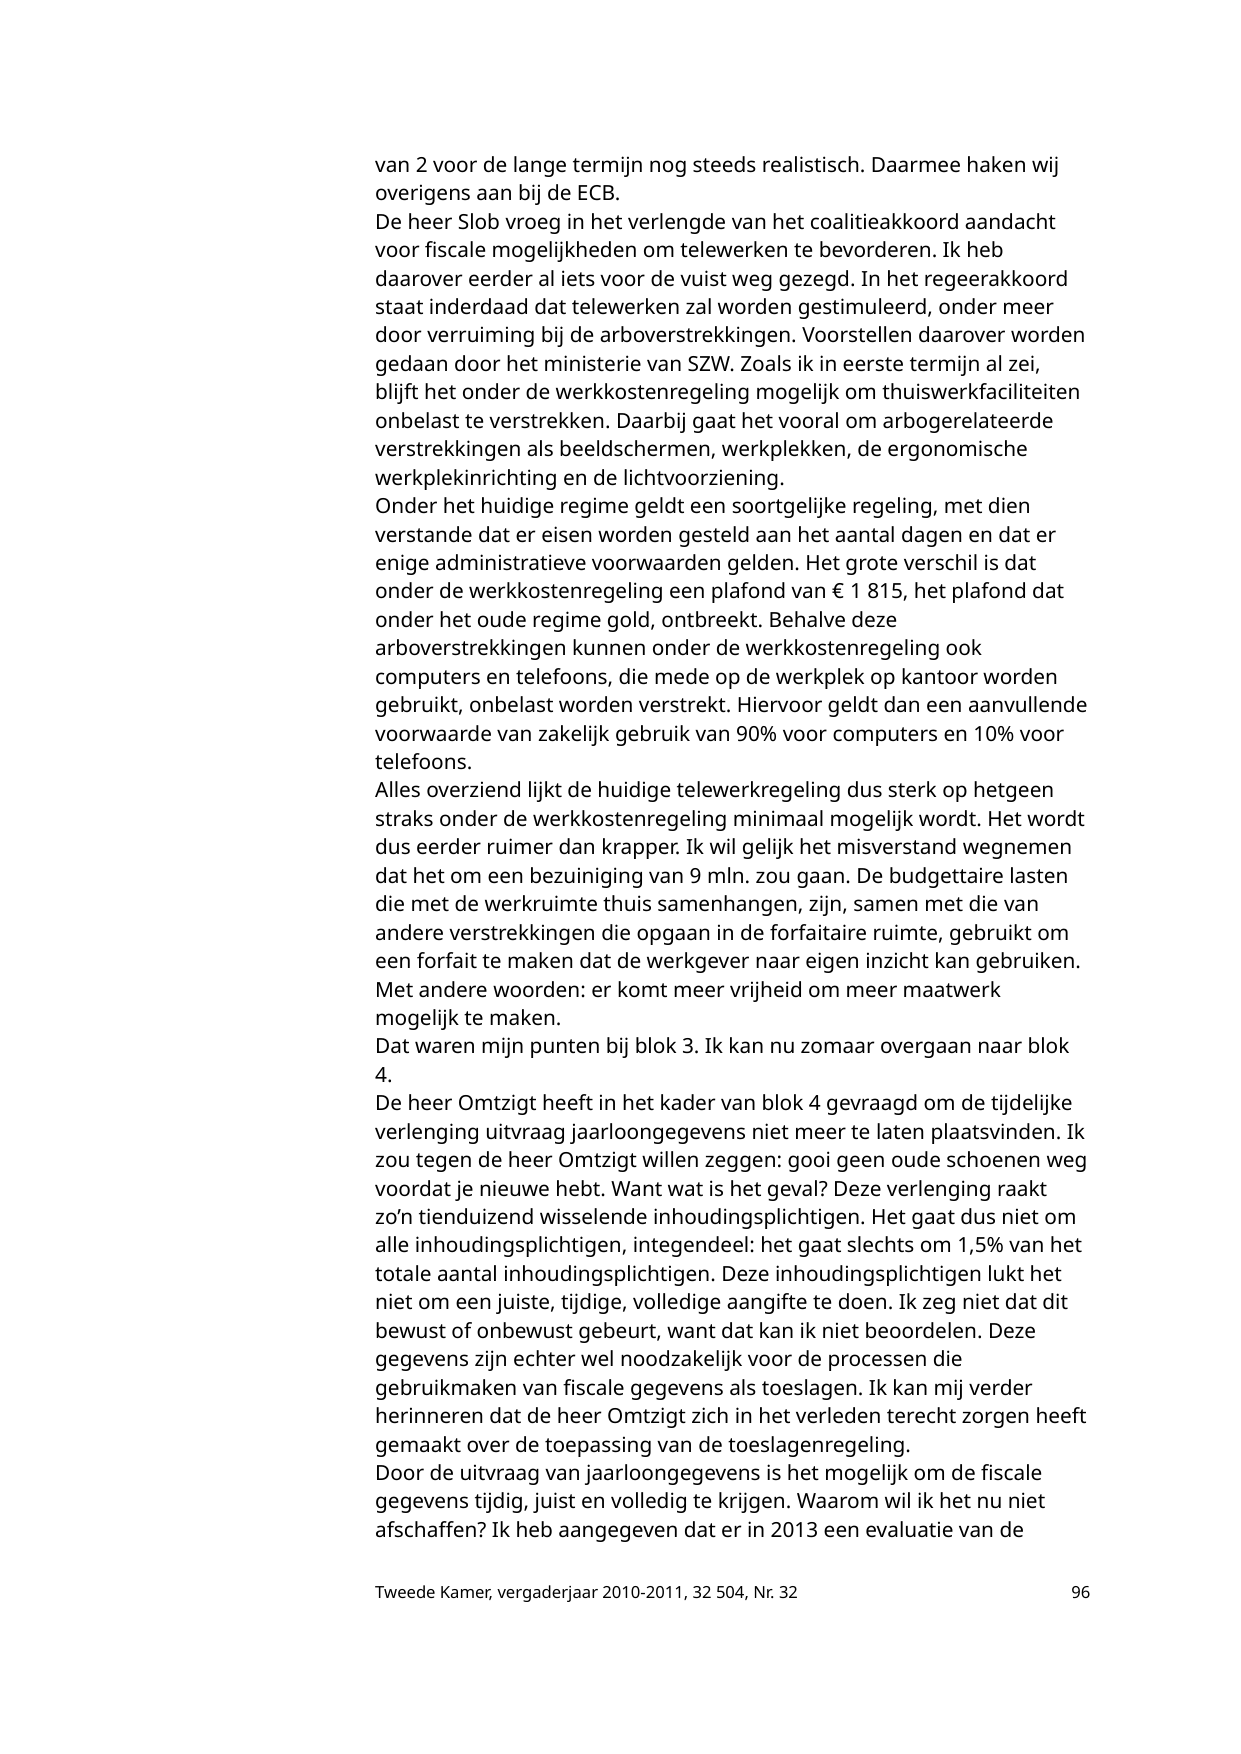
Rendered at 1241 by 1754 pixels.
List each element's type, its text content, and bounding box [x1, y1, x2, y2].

text Door de uitvraag van jaarloongegevens is het mogelijk om de fiscale gegevens tijdig, juist en volledig te krijgen. Waarom wil ik het nu niet afschaffen? Ik heb aangegeven dat er in 2013 een evaluatie van de [375, 1458, 1090, 1543]
text van 2 voor de lange termijn nog steeds realistisch. Daarmee haken wij overigens aan bij de ECB. [375, 150, 1090, 207]
text Alles overziend lijkt de huidige telewerkregeling dus sterk op hetgeen straks onder de werkkostenregeling minimaal mogelijk wordt. Het wordt dus eerder ruimer dan krapper. Ik wil gelijk het misverstand wegnemen dat het om een bezuiniging van 9 mln. zou gaan. De budgettaire lasten die met de werkruimte thuis samenhangen, zijn, samen met die van andere verstrekkingen die opgaan in de forfaitaire ruimte, gebruikt om een forfait te maken dat de werkgever naar eigen inzicht kan gebruiken. Met andere woorden: er komt meer vrijheid om meer maatwerk mogelijk te maken. [375, 776, 1090, 1032]
text De heer Slob vroeg in het verlengde van het coalitieakkoord aandacht voor fiscale mogelijkheden om telewerken te bevorderen. Ik heb daarover eerder al iets voor de vuist weg gezegd. In het regeerakkoord staat inderdaad dat telewerken zal worden gestimuleerd, onder meer door verruiming bij de arboverstrekkingen. Voorstellen daarover worden gedaan door het ministerie van SZW. Zoals ik in eerste termijn al zei, blijft het onder de werkkostenregeling mogelijk om thuiswerkfaciliteiten onbelast te verstrekken. Daarbij gaat het vooral om arbogerelateerde verstrekkingen als beeldschermen, werkplekken, de ergonomische werkplekinrichting en de lichtvoorziening. [375, 207, 1090, 491]
text De heer Omtzigt heeft in het kader van blok 4 gevraagd om de tijdelijke verlenging uitvraag jaarloongegevens niet meer te laten plaatsvinden. Ik zou tegen de heer Omtzigt willen zeggen: gooi geen oude schoenen weg voordat je nieuwe hebt. Want wat is het geval? Deze verlenging raakt zo’n tienduizend wisselende inhoudingsplichtigen. Het gaat dus niet om alle inhoudingsplichtigen, integendeel: het gaat slechts om 1,5% van het totale aantal inhoudingsplichtigen. Deze inhoudingsplichtigen lukt het niet om een juiste, tijdige, volledige aangifte te doen. Ik zeg niet dat dit bewust of onbewust gebeurt, want dat kan ik niet beoordelen. Deze gegevens zijn echter wel noodzakelijk voor de processen die gebruikmaken van fiscale gegevens als toeslagen. Ik kan mij verder herinneren dat de heer Omtzigt zich in het verleden terecht zorgen heeft gemaakt over de toepassing van de toeslagenregeling. [375, 1088, 1090, 1458]
text Dat waren mijn punten bij blok 3. Ik kan nu zomaar overgaan naar blok 4. [375, 1032, 1090, 1088]
text Onder het huidige regime geldt een soortgelijke regeling, met dien verstande dat er eisen worden gesteld aan het aantal dagen en dat er enige administratieve voorwaarden gelden. Het grote verschil is dat onder de werkkostenregeling een plafond van € 1 815, het plafond dat onder het oude regime gold, ontbreekt. Behalve deze arboverstrekkingen kunnen onder de werkkostenregeling ook computers en telefoons, die mede op de werkplek op kantoor worden gebruikt, onbelast worden verstrekt. Hiervoor geldt dan een aanvullende voorwaarde van zakelijk gebruik van 90% voor computers en 10% voor telefoons. [375, 491, 1090, 776]
